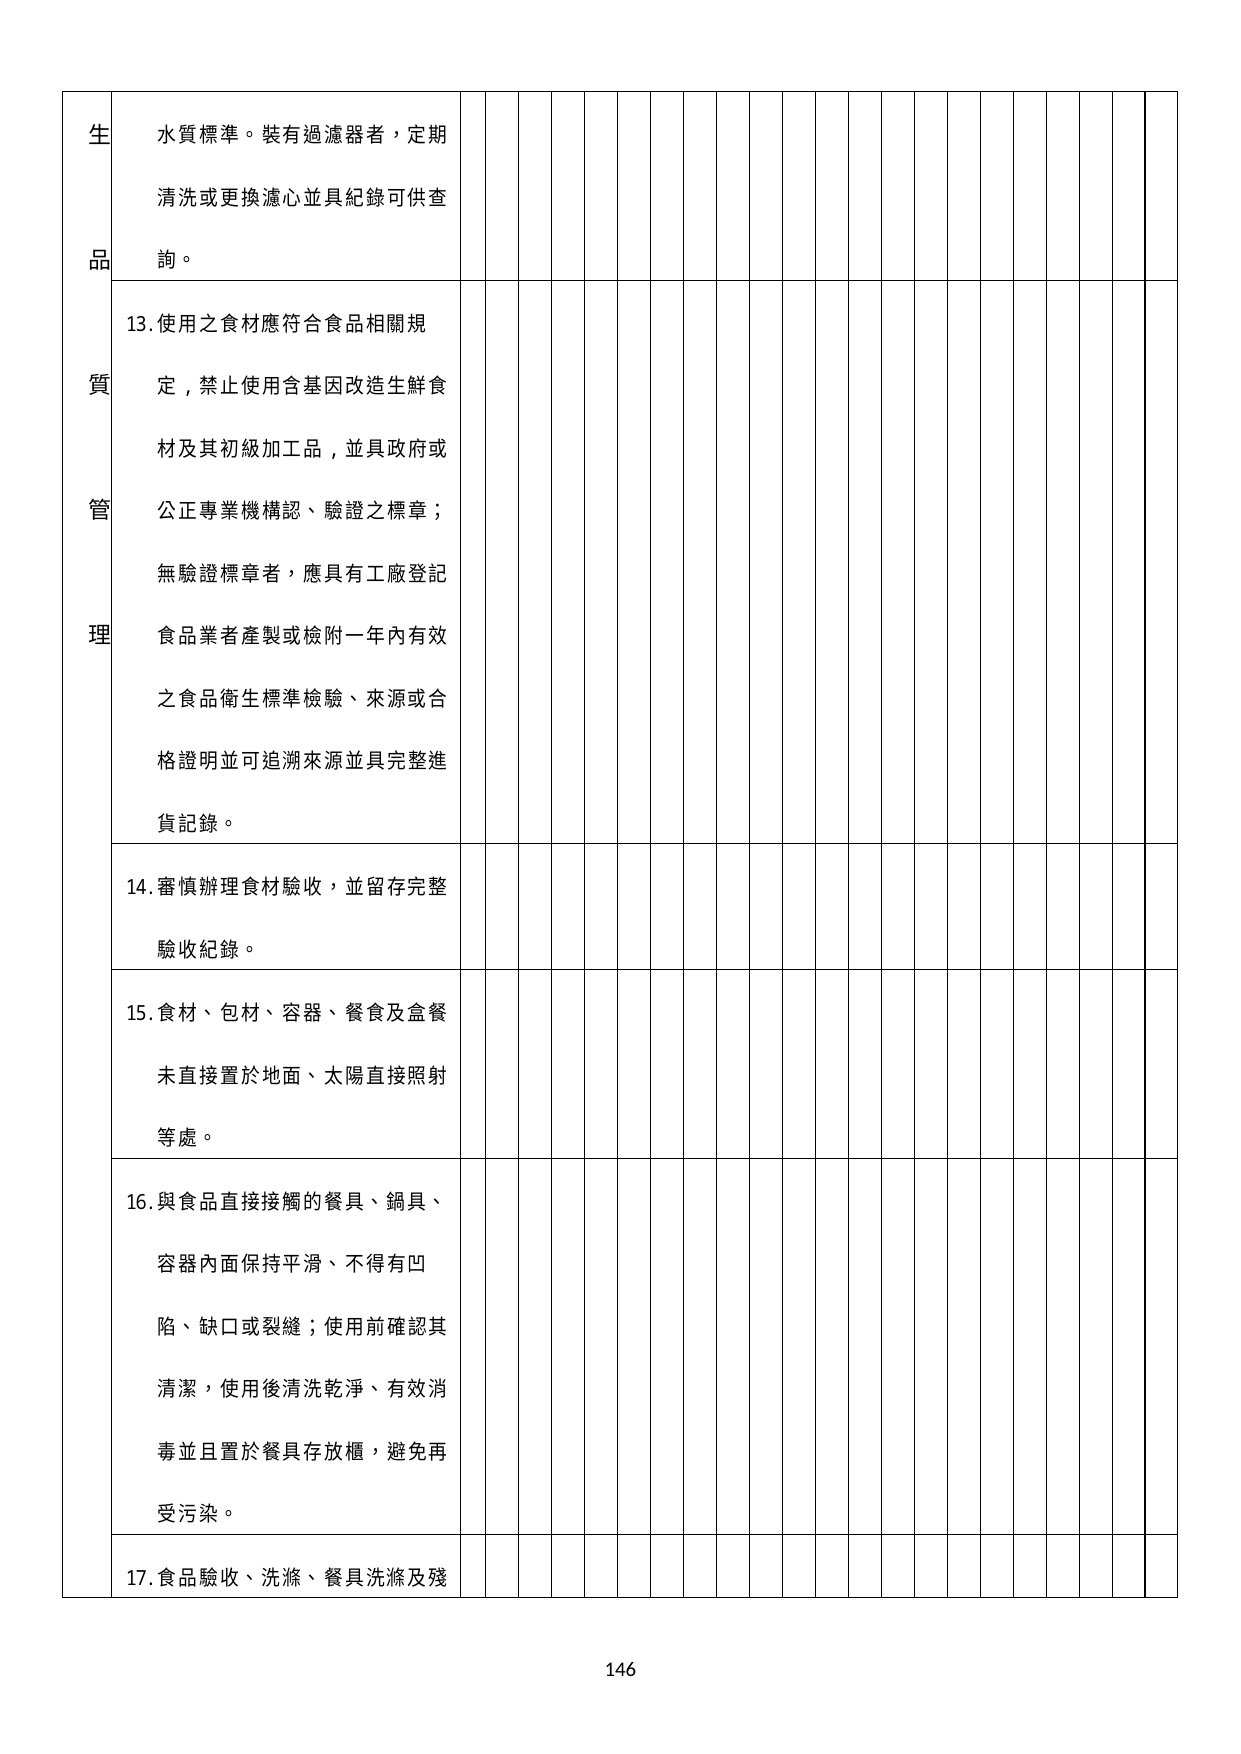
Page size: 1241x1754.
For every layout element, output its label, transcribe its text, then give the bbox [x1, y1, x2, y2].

table_cell [849, 1159, 881, 1534]
table_cell [1113, 970, 1144, 1158]
table_cell [717, 844, 749, 969]
table_cell [816, 1535, 848, 1597]
table_cell [783, 281, 815, 843]
table_cell [684, 1159, 716, 1534]
table_cell 水質標準。裝有過濾器者，定期清洗或更換濾心並具紀錄可供查詢。 [112, 92, 460, 279]
table_cell [882, 92, 914, 279]
table_cell [981, 281, 1013, 843]
table_cell [585, 92, 617, 279]
table_cell [816, 281, 848, 843]
table_cell [1014, 844, 1046, 969]
table_cell [1080, 844, 1112, 969]
table_cell [519, 1535, 551, 1597]
table_cell [717, 92, 749, 279]
table_cell 16.與食品直接接觸的餐具、鍋具、容器內面保持平滑、不得有凹陷、缺口或裂縫；使用前確認其清潔，使用後清洗乾淨、有效消毒並且置於餐具存放櫃，避免再受污染。 [112, 1159, 460, 1534]
table_cell [552, 970, 584, 1158]
table_cell [915, 1159, 947, 1534]
table_cell [461, 844, 485, 969]
table_cell [552, 844, 584, 969]
table_cell [915, 281, 947, 843]
table_cell [981, 970, 1013, 1158]
table_cell [1113, 281, 1144, 843]
table_cell [1080, 970, 1112, 1158]
table_cell [486, 1535, 518, 1597]
table_cell [519, 281, 551, 843]
table_cell [816, 1159, 848, 1534]
table_cell [948, 1159, 980, 1534]
table_cell [717, 970, 749, 1158]
table_cell [1113, 1159, 1144, 1534]
table_cell [684, 92, 716, 279]
table_cell [882, 1535, 914, 1597]
table_cell [519, 1159, 551, 1534]
table_cell [915, 844, 947, 969]
table_cell [486, 1159, 518, 1534]
table_cell 13.使用之食材應符合食品相關規定,禁止使用含基因改造生鮮食材及其初級加工品,並具政府或公正專業機構認、驗證之標章；無驗證標章者，應具有工廠登記食品業者產製或檢附一年內有效之食品衛生標準檢驗、來源或合格證明並可追溯來源並具完整進貨記錄。 [112, 281, 460, 843]
table_cell [1047, 844, 1079, 969]
table_cell [750, 281, 782, 843]
table_cell [552, 92, 584, 279]
table_cell [1146, 1535, 1177, 1597]
table_cell [783, 844, 815, 969]
table_cell [1047, 281, 1079, 843]
table_cell [618, 844, 650, 969]
table_cell [1146, 92, 1177, 279]
table_cell [552, 1535, 584, 1597]
table_cell [750, 1535, 782, 1597]
table_cell [486, 970, 518, 1158]
table_cell [816, 970, 848, 1158]
table_cell [1146, 281, 1177, 843]
table_cell [915, 92, 947, 279]
table_cell [1047, 1535, 1079, 1597]
table_cell [783, 970, 815, 1158]
table_cell [1146, 970, 1177, 1158]
table_cell [717, 1535, 749, 1597]
table_cell 17.食品驗收、洗滌、餐具洗滌及殘 [112, 1535, 460, 1597]
table_cell [519, 970, 551, 1158]
table_cell [849, 1535, 881, 1597]
table_cell 生 品 質 管 理 [63, 92, 111, 1597]
table_cell [1080, 92, 1112, 279]
table_cell [882, 970, 914, 1158]
table_cell [816, 844, 848, 969]
table_cell [1146, 1159, 1177, 1534]
table_cell [1113, 1535, 1144, 1597]
table_cell [1014, 1159, 1046, 1534]
table_cell [618, 1535, 650, 1597]
table_cell [651, 844, 683, 969]
table_cell [486, 92, 518, 279]
table_cell [651, 281, 683, 843]
table_cell [849, 844, 881, 969]
table_cell [948, 92, 980, 279]
table_cell [783, 1159, 815, 1534]
table_cell [486, 281, 518, 843]
table_cell [618, 970, 650, 1158]
table_cell [684, 970, 716, 1158]
table_cell [461, 281, 485, 843]
table_cell [750, 844, 782, 969]
table_cell [651, 1535, 683, 1597]
table_cell [816, 92, 848, 279]
table_cell [948, 970, 980, 1158]
table_cell [684, 1535, 716, 1597]
table_cell [651, 1159, 683, 1534]
table_cell [651, 92, 683, 279]
table_cell [585, 844, 617, 969]
table_cell [461, 92, 485, 279]
table_cell [618, 92, 650, 279]
table_cell [1146, 844, 1177, 969]
table_cell [882, 281, 914, 843]
table_cell [750, 970, 782, 1158]
table_cell [882, 844, 914, 969]
table_cell [750, 1159, 782, 1534]
table_cell [1047, 1159, 1079, 1534]
table_cell [717, 281, 749, 843]
table_cell 15.食材、包材、容器、餐食及盒餐未直接置於地面、太陽直接照射等處。 [112, 970, 460, 1158]
table_cell [750, 92, 782, 279]
table_cell [849, 970, 881, 1158]
table_cell [585, 281, 617, 843]
table_cell [1080, 1159, 1112, 1534]
table_cell [882, 1159, 914, 1534]
table_cell [948, 844, 980, 969]
table_cell [684, 281, 716, 843]
table_cell [849, 281, 881, 843]
table_cell [585, 1535, 617, 1597]
table_cell [1080, 1535, 1112, 1597]
table_cell [948, 1535, 980, 1597]
table_cell [461, 1535, 485, 1597]
table_cell [651, 970, 683, 1158]
table_cell [783, 92, 815, 279]
table_cell [1113, 844, 1144, 969]
table_cell [1047, 92, 1079, 279]
table_cell [684, 844, 716, 969]
table_cell [618, 281, 650, 843]
table_cell 14.審慎辦理食材驗收，並留存完整驗收紀錄。 [112, 844, 460, 969]
table_cell [1014, 970, 1046, 1158]
table_cell [618, 1159, 650, 1534]
table_cell [461, 1159, 485, 1534]
table_cell [948, 281, 980, 843]
table_cell [1014, 92, 1046, 279]
table_cell [585, 970, 617, 1158]
table_cell [519, 92, 551, 279]
table_cell [1113, 92, 1144, 279]
table_cell [1080, 281, 1112, 843]
table_cell [981, 1159, 1013, 1534]
table_cell [981, 92, 1013, 279]
table_cell [849, 92, 881, 279]
table_cell [1047, 970, 1079, 1158]
table_cell [486, 844, 518, 969]
table_cell [519, 844, 551, 969]
table_cell [783, 1535, 815, 1597]
table_cell [981, 1535, 1013, 1597]
table_cell [915, 1535, 947, 1597]
table_cell [1014, 1535, 1046, 1597]
table_cell [552, 1159, 584, 1534]
table_cell [915, 970, 947, 1158]
table_cell [981, 844, 1013, 969]
table_cell [717, 1159, 749, 1534]
table_cell [585, 1159, 617, 1534]
table_cell [461, 970, 485, 1158]
table_cell [552, 281, 584, 843]
table_cell [1014, 281, 1046, 843]
